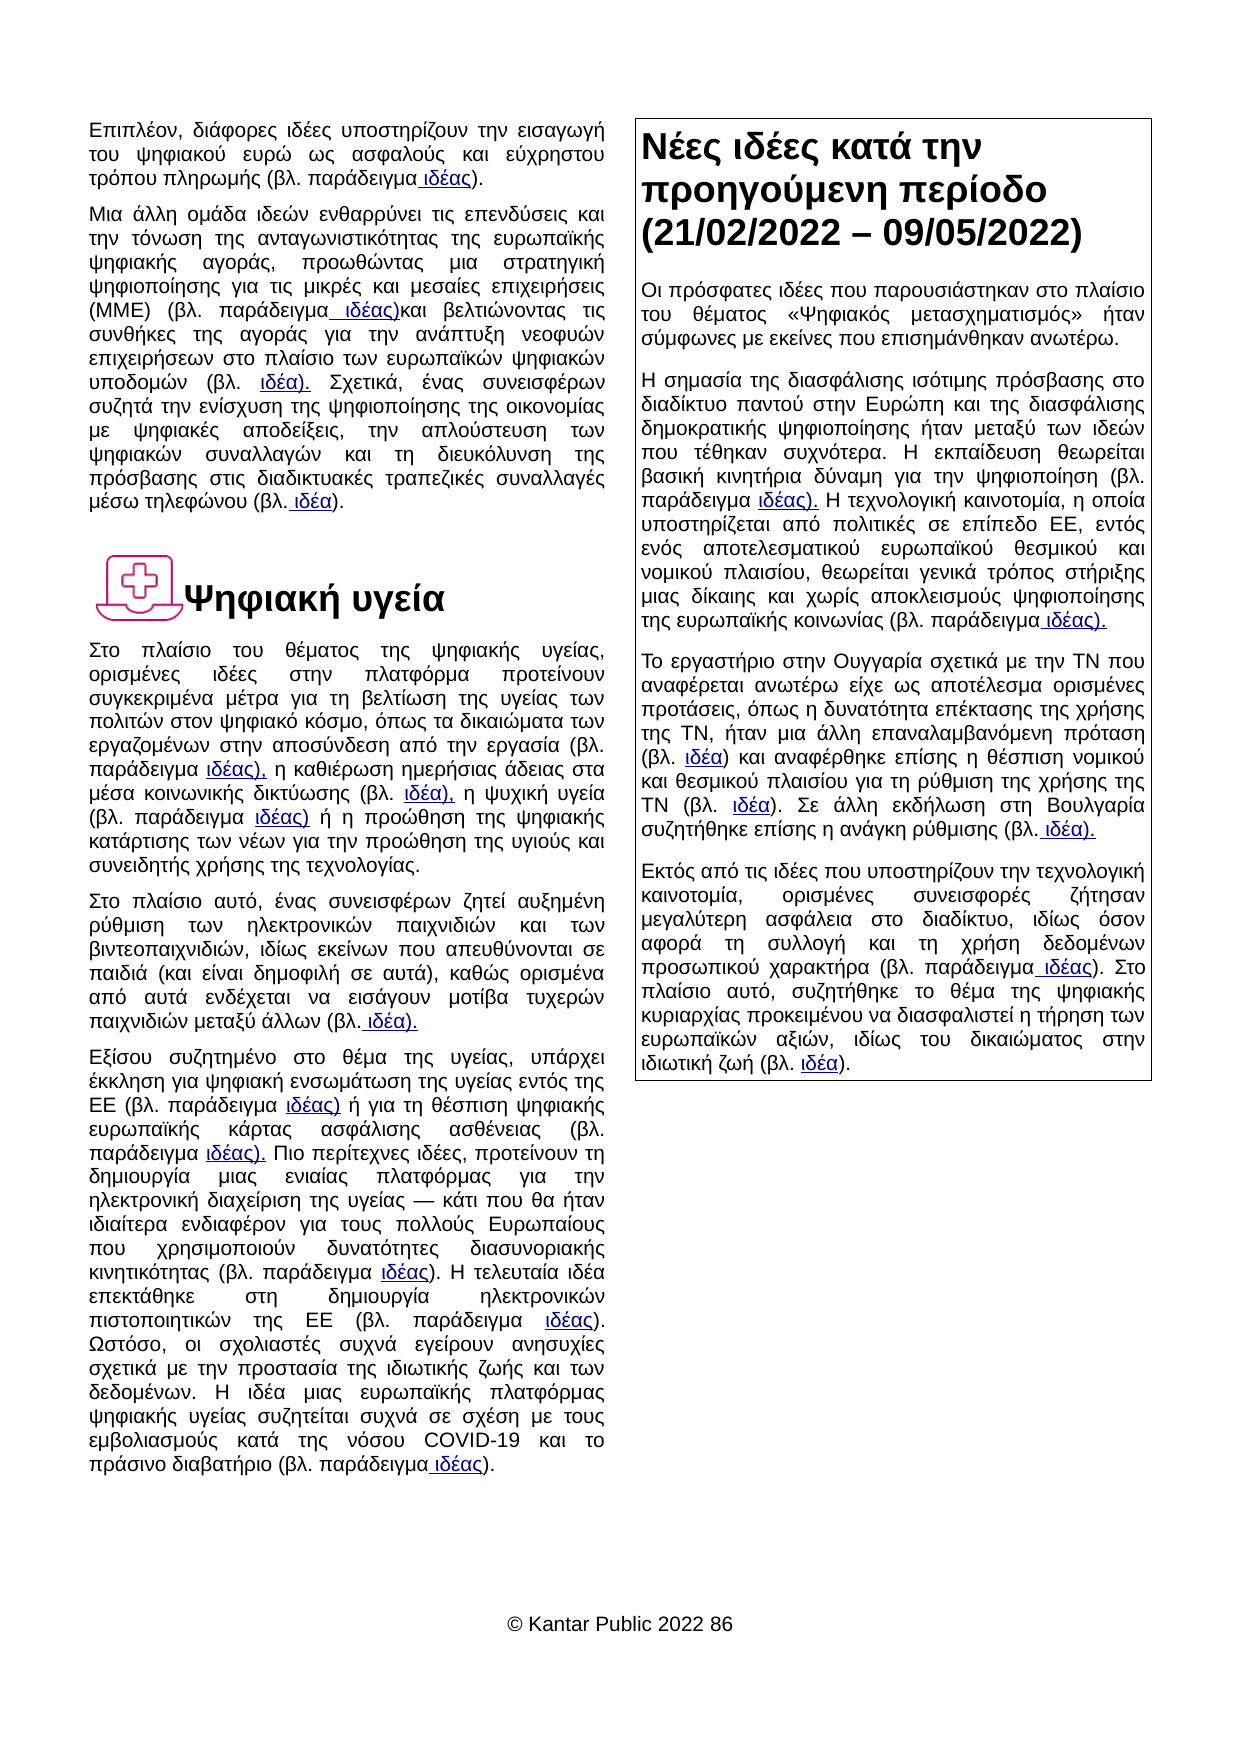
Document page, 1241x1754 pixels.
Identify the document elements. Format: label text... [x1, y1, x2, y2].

text Στο πλαίσιο του θέματος της ψηφιακής υγείας, ορισμένες ιδέες στην πλατφόρμα προτείνουν συγκεκριμένα μέτρα για τη βελτίωση της υγείας των πολιτών στον ψηφιακό κόσμο, όπως τα δικαιώματα των εργαζομένων στην αποσύνδεση από την εργασία (βλ. παράδειγμα ιδέας), η καθιέρωση ημερήσιας άδειας στα μέσα κοινωνικής δικτύωσης (βλ. ιδέα), η ψυχική υγεία (βλ. παράδειγμα ιδέας) ή η προώθηση της ψηφιακής κατάρτισης των νέων για την προώθηση της υγιούς και συνειδητής χρήσης της τεχνολογίας. [88, 637, 605, 877]
picture [95, 555, 184, 621]
text Επιπλέον, διάφορες ιδέες υποστηρίζουν την εισαγωγή του ψηφιακού ευρώ ως ασφαλούς και εύχρηστου τρόπου πληρωμής (βλ. παράδειγμα ιδέας). [88, 118, 605, 190]
text Το εργαστήριο στην Ουγγαρία σχετικά με την ΤΝ που αναφέρεται ανωτέρω είχε ως αποτέλεσμα ορισμένες προτάσεις, όπως η δυνατότητα επέκτασης της χρήσης της ΤΝ, ήταν μια άλλη επαναλαμβανόμενη πρόταση (βλ. ιδέα) και αναφέρθηκε επίσης η θέσπιση νομικού και θεσμικού πλαισίου για τη ρύθμιση της χρήσης της ΤΝ (βλ. ιδέα). Σε άλλη εκδήλωση στη Βουλγαρία συζητήθηκε επίσης η ανάγκη ρύθμισης (βλ. ιδέα). [636, 643, 1151, 847]
text Μια άλλη ομάδα ιδεών ενθαρρύνει τις επενδύσεις και την τόνωση της ανταγωνιστικότητας της ευρωπαϊκής ψηφιακής αγοράς, προωθώντας μια στρατηγική ψηφιοποίησης για τις μικρές και μεσαίες επιχειρήσεις (ΜΜΕ) (βλ. παράδειγμα ιδέας)και βελτιώνοντας τις συνθήκες της αγοράς για την ανάπτυξη νεοφυών επιχειρήσεων στο πλαίσιο των ευρωπαϊκών ψηφιακών υποδομών (βλ. ιδέα). Σχετικά, ένας συνεισφέρων συζητά την ενίσχυση της ψηφιοποίησης της οικονομίας με ψηφιακές αποδείξεις, την απλούστευση των ψηφιακών συναλλαγών και τη διευκόλυνση της πρόσβασης στις διαδικτυακές τραπεζικές συναλλαγές μέσω τηλεφώνου (βλ. ιδέα). [88, 202, 605, 513]
text Εξίσου συζητημένο στο θέμα της υγείας, υπάρχει έκκληση για ψηφιακή ενσωμάτωση της υγείας εντός της ΕΕ (βλ. παράδειγμα ιδέας) ή για τη θέσπιση ψηφιακής ευρωπαϊκής κάρτας ασφάλισης ασθένειας (βλ. παράδειγμα ιδέας). Πιο περίτεχνες ιδέες, προτείνουν τη δημιουργία μιας ενιαίας πλατφόρμας για την ηλεκτρονική διαχείριση της υγείας — κάτι που θα ήταν ιδιαίτερα ενδιαφέρον για τους πολλούς Ευρωπαίους που χρησιμοποιούν δυνατότητες διασυνοριακής κινητικότητας (βλ. παράδειγμα ιδέας). Η τελευταία ιδέα επεκτάθηκε στη δημιουργία ηλεκτρονικών πιστοποιητικών της ΕΕ (βλ. παράδειγμα ιδέας). Ωστόσο, οι σχολιαστές συχνά εγείρουν ανησυχίες σχετικά με την προστασία της ιδιωτικής ζωής και των δεδομένων. Η ιδέα μιας ευρωπαϊκής πλατφόρμας ψηφιακής υγείας συζητείται συχνά σε σχέση με τους εμβολιασμούς κατά της νόσου COVID-19 και το πράσινο διαβατήριο (βλ. παράδειγμα ιδέας). [88, 1044, 605, 1476]
text Οι πρόσφατες ιδέες που παρουσιάστηκαν στο πλαίσιο του θέματος «Ψηφιακός μετασχηματισμός» ήταν σύμφωνες με εκείνες που επισημάνθηκαν ανωτέρω. [636, 272, 1151, 356]
text Εκτός από τις ιδέες που υποστηρίζουν την τεχνολογική καινοτομία, ορισμένες συνεισφορές ζήτησαν μεγαλύτερη ασφάλεια στο διαδίκτυο, ιδίως όσον αφορά τη συλλογή και τη χρήση δεδομένων προσωπικού χαρακτήρα (βλ. παράδειγμα ιδέας). Στο πλαίσιο αυτό, συζητήθηκε το θέμα της ψηφιακής κυριαρχίας προκειμένου να διασφαλιστεί η τήρηση των ευρωπαϊκών αξιών, ιδίως του δικαιώματος στην ιδιωτική ζωή (βλ. ιδέα). [636, 853, 1151, 1080]
subtitle Νέες ιδέες κατά την προηγούμενη περίοδο (21/02/2022 – 09/05/2022) [636, 119, 1151, 259]
subtitle Ψηφιακή υγεία [184, 576, 605, 619]
text Η σημασία της διασφάλισης ισότιμης πρόσβασης στο διαδίκτυο παντού στην Ευρώπη και της διασφάλισης δημοκρατικής ψηφιοποίησης ήταν μεταξύ των ιδεών που τέθηκαν συχνότερα. Η εκπαίδευση θεωρείται βασική κινητήρια δύναμη για την ψηφιοποίηση (βλ. παράδειγμα ιδέας). Η τεχνολογική καινοτομία, η οποία υποστηρίζεται από πολιτικές σε επίπεδο ΕΕ, εντός ενός αποτελεσματικού ευρωπαϊκού θεσμικού και νομικού πλαισίου, θεωρείται γενικά τρόπος στήριξης μιας δίκαιης και χωρίς αποκλεισμούς ψηφιοποίησης της ευρωπαϊκής κοινωνίας (βλ. παράδειγμα ιδέας). [636, 362, 1151, 637]
text Στο πλαίσιο αυτό, ένας συνεισφέρων ζητεί αυξημένη ρύθμιση των ηλεκτρονικών παιχνιδιών και των βιντεοπαιχνιδιών, ιδίως εκείνων που απευθύνονται σε παιδιά (και είναι δημοφιλή σε αυτά), καθώς ορισμένα από αυτά ενδέχεται να εισάγουν μοτίβα τυχερών παιχνιδιών μεταξύ άλλων (βλ. ιδέα). [88, 889, 605, 1033]
subtitle [88, 576, 95, 619]
